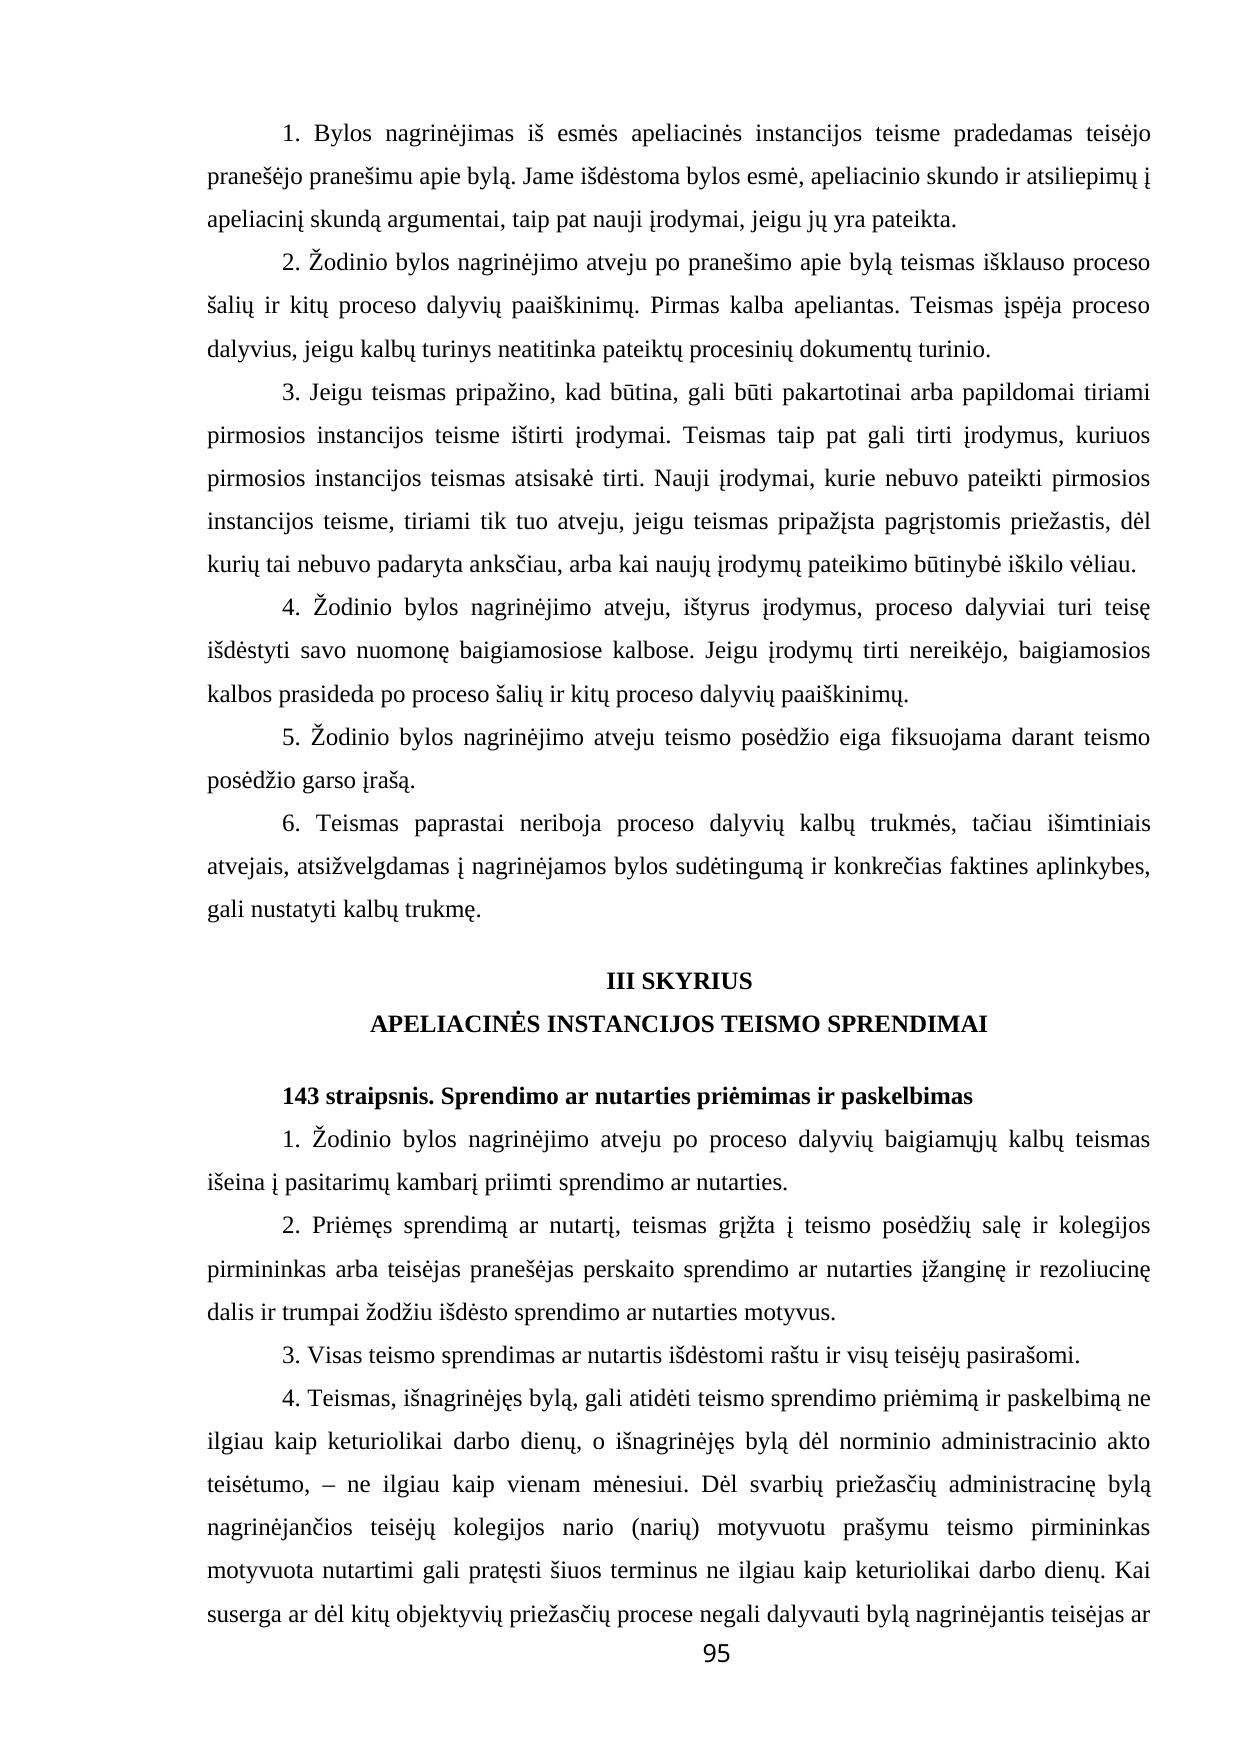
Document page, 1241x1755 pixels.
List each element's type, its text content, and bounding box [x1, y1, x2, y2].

text 2. Žodinio bylos nagrinėjimo atveju po pranešimo apie bylą teismas išklauso proceso šalių ir kitų proceso dalyvių paaiškinimų. Pirmas kalba apeliantas. Teismas įspėja proceso dalyvius, jeigu kalbų turinys neatitinka pateiktų procesinių dokumentų turinio. [207, 247, 1152, 362]
text 4. Teismas, išnagrinėjęs bylą, gali atidėti teismo sprendimo priėmimą ir paskelbimą ne ilgiau kaip keturiolikai darbo dienų, o išnagrinėjęs bylą dėl norminio administracinio akto teisėtumo, – ne ilgiau kaip vienam mėnesiui. Dėl svarbių priežasčių administracinę bylą nagrinėjančios teisėjų kolegijos nario (narių) motyvuotu prašymu teismo pirmininkas motyvuota nutartimi gali pratęsti šiuos terminus ne ilgiau kaip keturiolikai darbo dienų. Kai suserga ar dėl kitų objektyvių priežasčių procese negali dalyvauti bylą nagrinėjantis teisėjas ar [207, 1383, 1152, 1627]
text 1. Bylos nagrinėjimas iš esmės apeliacinės instancijos teisme pradedamas teisėjo pranešėjo pranešimu apie bylą. Jame išdėstoma bylos esmė, apeliacinio skundo ir atsiliepimų į apeliacinį skundą argumentai, taip pat nauji įrodymai, jeigu jų yra pateikta. [207, 118, 1152, 233]
text III SKYRIUS [207, 966, 1152, 995]
text 4. Žodinio bylos nagrinėjimo atveju, ištyrus įrodymus, proceso dalyviai turi teisę išdėstyti savo nuomonę baigiamosiose kalbose. Jeigu įrodymų tirti nereikėjo, baigiamosios kalbos prasideda po proceso šalių ir kitų proceso dalyvių paaiškinimų. [207, 592, 1152, 707]
text 2. Priėmęs sprendimą ar nutartį, teismas grįžta į teismo posėdžių salę ir kolegijos pirmininkas arba teisėjas pranešėjas perskaito sprendimo ar nutarties įžanginę ir rezoliucinę dalis ir trumpai žodžiu išdėsto sprendimo ar nutarties motyvus. [207, 1211, 1152, 1326]
text 6. Teismas paprastai neriboja proceso dalyvių kalbų trukmės, tačiau išimtiniais atvejais, atsižvelgdamas į nagrinėjamos bylos sudėtingumą ir konkrečias faktines aplinkybes, gali nustatyti kalbų trukmę. [207, 808, 1152, 923]
text 3. Jeigu teismas pripažino, kad būtina, gali būti pakartotinai arba papildomai tiriami pirmosios instancijos teisme ištirti įrodymai. Teismas taip pat gali tirti įrodymus, kuriuos pirmosios instancijos teismas atsisakė tirti. Nauji įrodymai, kurie nebuvo pateikti pirmosios instancijos teisme, tiriami tik tuo atveju, jeigu teismas pripažįsta pagrįstomis priežastis, dėl kurių tai nebuvo padaryta anksčiau, arba kai naujų įrodymų pateikimo būtinybė iškilo vėliau. [207, 377, 1152, 578]
text 1. Žodinio bylos nagrinėjimo atveju po proceso dalyvių baigiamųjų kalbų teismas išeina į pasitarimų kambarį priimti sprendimo ar nutarties. [207, 1124, 1152, 1196]
text 3. Visas teismo sprendimas ar nutartis išdėstomi raštu ir visų teisėjų pasirašomi. [207, 1340, 1152, 1369]
text APELIACINĖS INSTANCIJOS TEISMO SPRENDIMAI [207, 1009, 1152, 1038]
text 5. Žodinio bylos nagrinėjimo atveju teismo posėdžio eiga fiksuojama darant teismo posėdžio garso įrašą. [207, 722, 1152, 794]
text 143 straipsnis. Sprendimo ar nutarties priėmimas ir paskelbimas [207, 1081, 1152, 1110]
